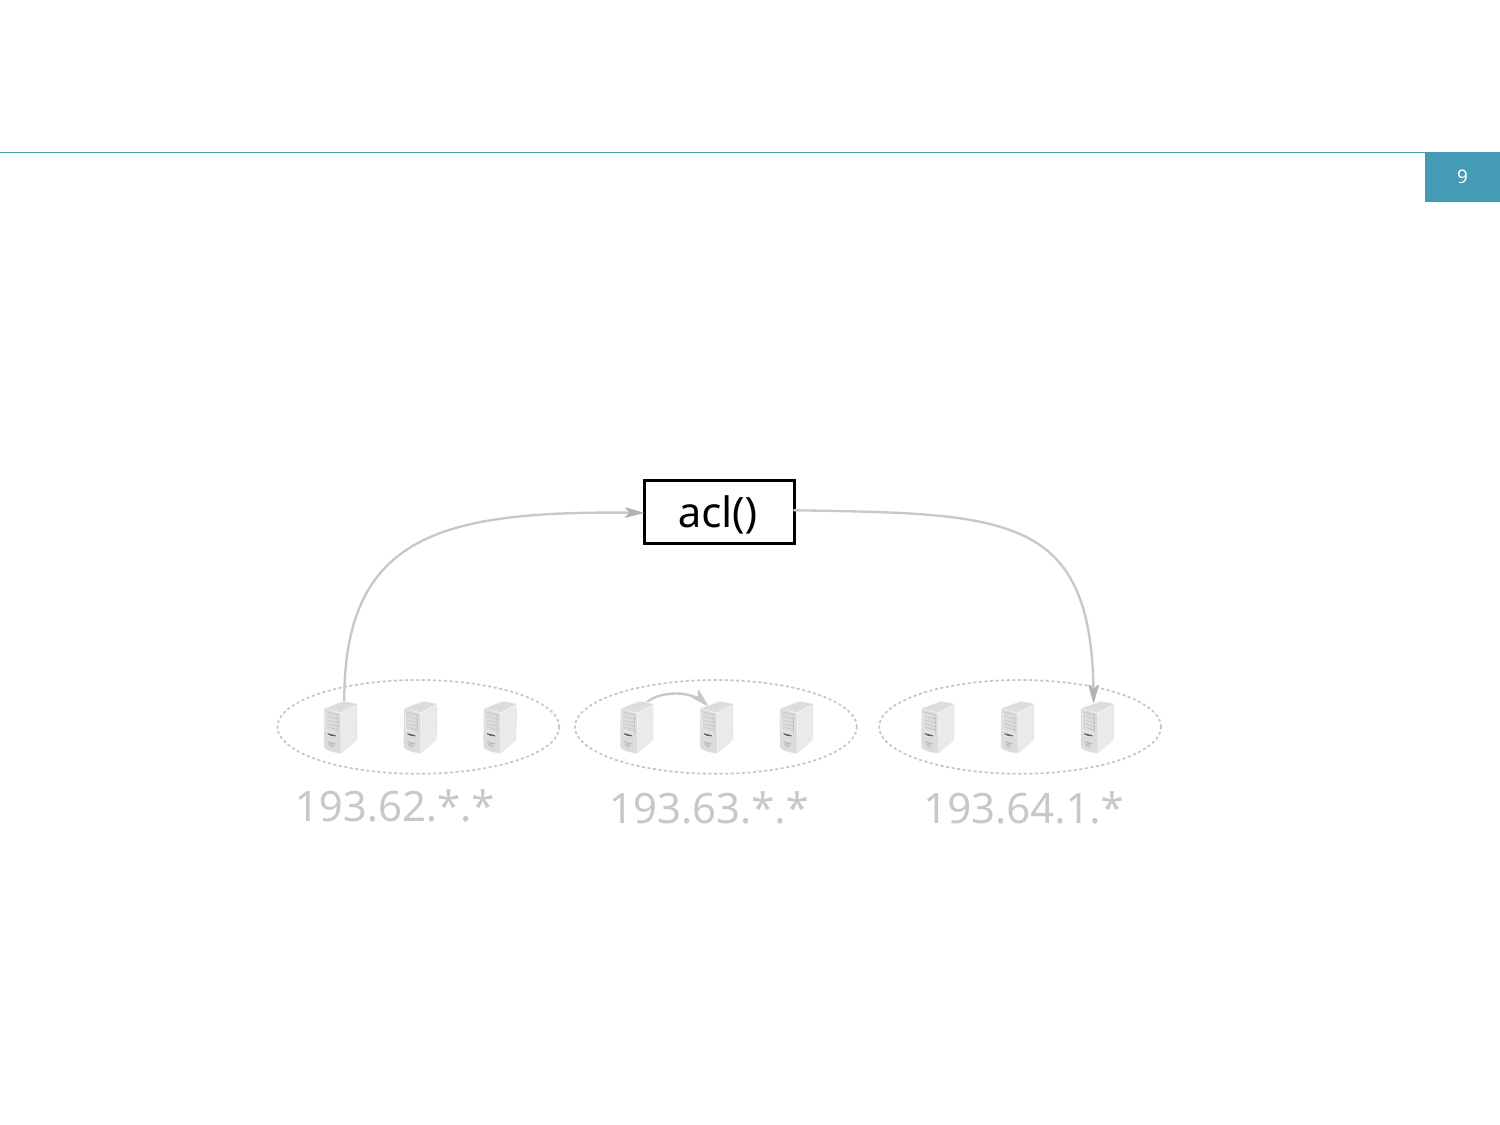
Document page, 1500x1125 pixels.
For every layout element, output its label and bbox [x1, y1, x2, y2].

picture [271, 348, 1171, 826]
